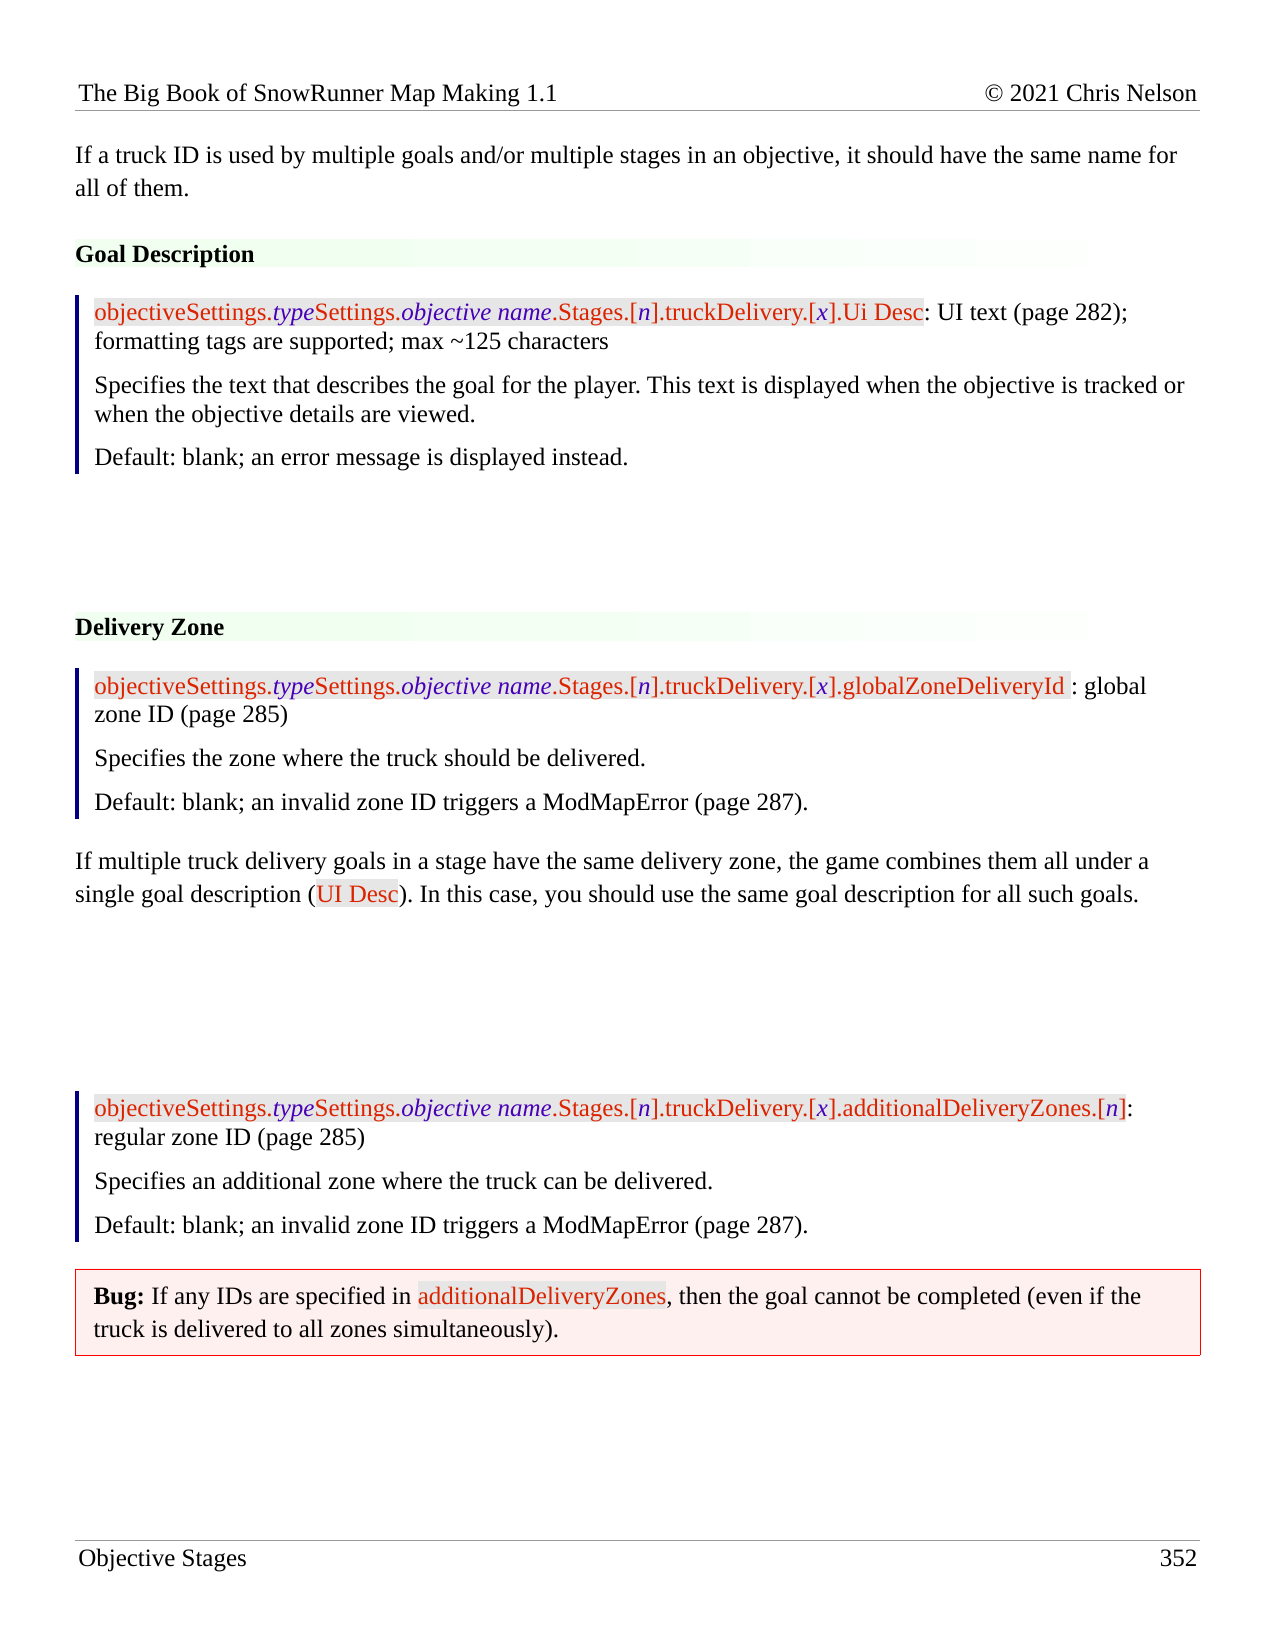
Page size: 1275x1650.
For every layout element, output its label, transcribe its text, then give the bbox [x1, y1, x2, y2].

subtitle Delivery Zone [75, 612, 1200, 641]
text objectiveSettings.typeSettings.objective name.Stages.[n].truckDelivery.[x].globalZoneDeliveryId : global zone ID (page 285) [79, 668, 1200, 728]
text If a truck ID is used by multiple goals and/or multiple stages in an objective, it should have the same name for all of them. [75, 140, 1200, 202]
text Default: blank; an invalid zone ID triggers a ModMapError (page 287). [79, 1207, 1200, 1242]
text Default: blank; an invalid zone ID triggers a ModMapError (page 287). [79, 784, 1200, 819]
text If multiple truck delivery goals in a stage have the same delivery zone, the game combines them all under a single goal description (UI Desc). In this case, you should use the same goal description for all such goals. [75, 846, 1200, 907]
text objectiveSettings.typeSettings.objective name.Stages.[n].truckDelivery.[x].additionalDeliveryZones.[n]: regular zone ID (page 285) [79, 1091, 1200, 1151]
text Specifies the text that describes the goal for the player. This text is displayed when the objective is tracked or when the objective details are viewed. [79, 367, 1200, 427]
text objectiveSettings.typeSettings.objective name.Stages.[n].truckDelivery.[x].Ui Desc: UI text (page 282); formatting tags are supported; max ~125 characters [75, 294, 1200, 355]
text Specifies the zone where the truck should be delivered. [79, 740, 1200, 772]
text Specifies an additional zone where the truck can be delivered. [79, 1163, 1200, 1195]
subtitle Goal Description [75, 239, 1200, 267]
list If any IDs are specified in additionalDeliveryZones, then the goal cannot be completed (even if the truck is delivered to all zones simultaneously). [76, 1270, 1200, 1355]
text Default: blank; an error message is displayed instead. [79, 439, 1200, 474]
